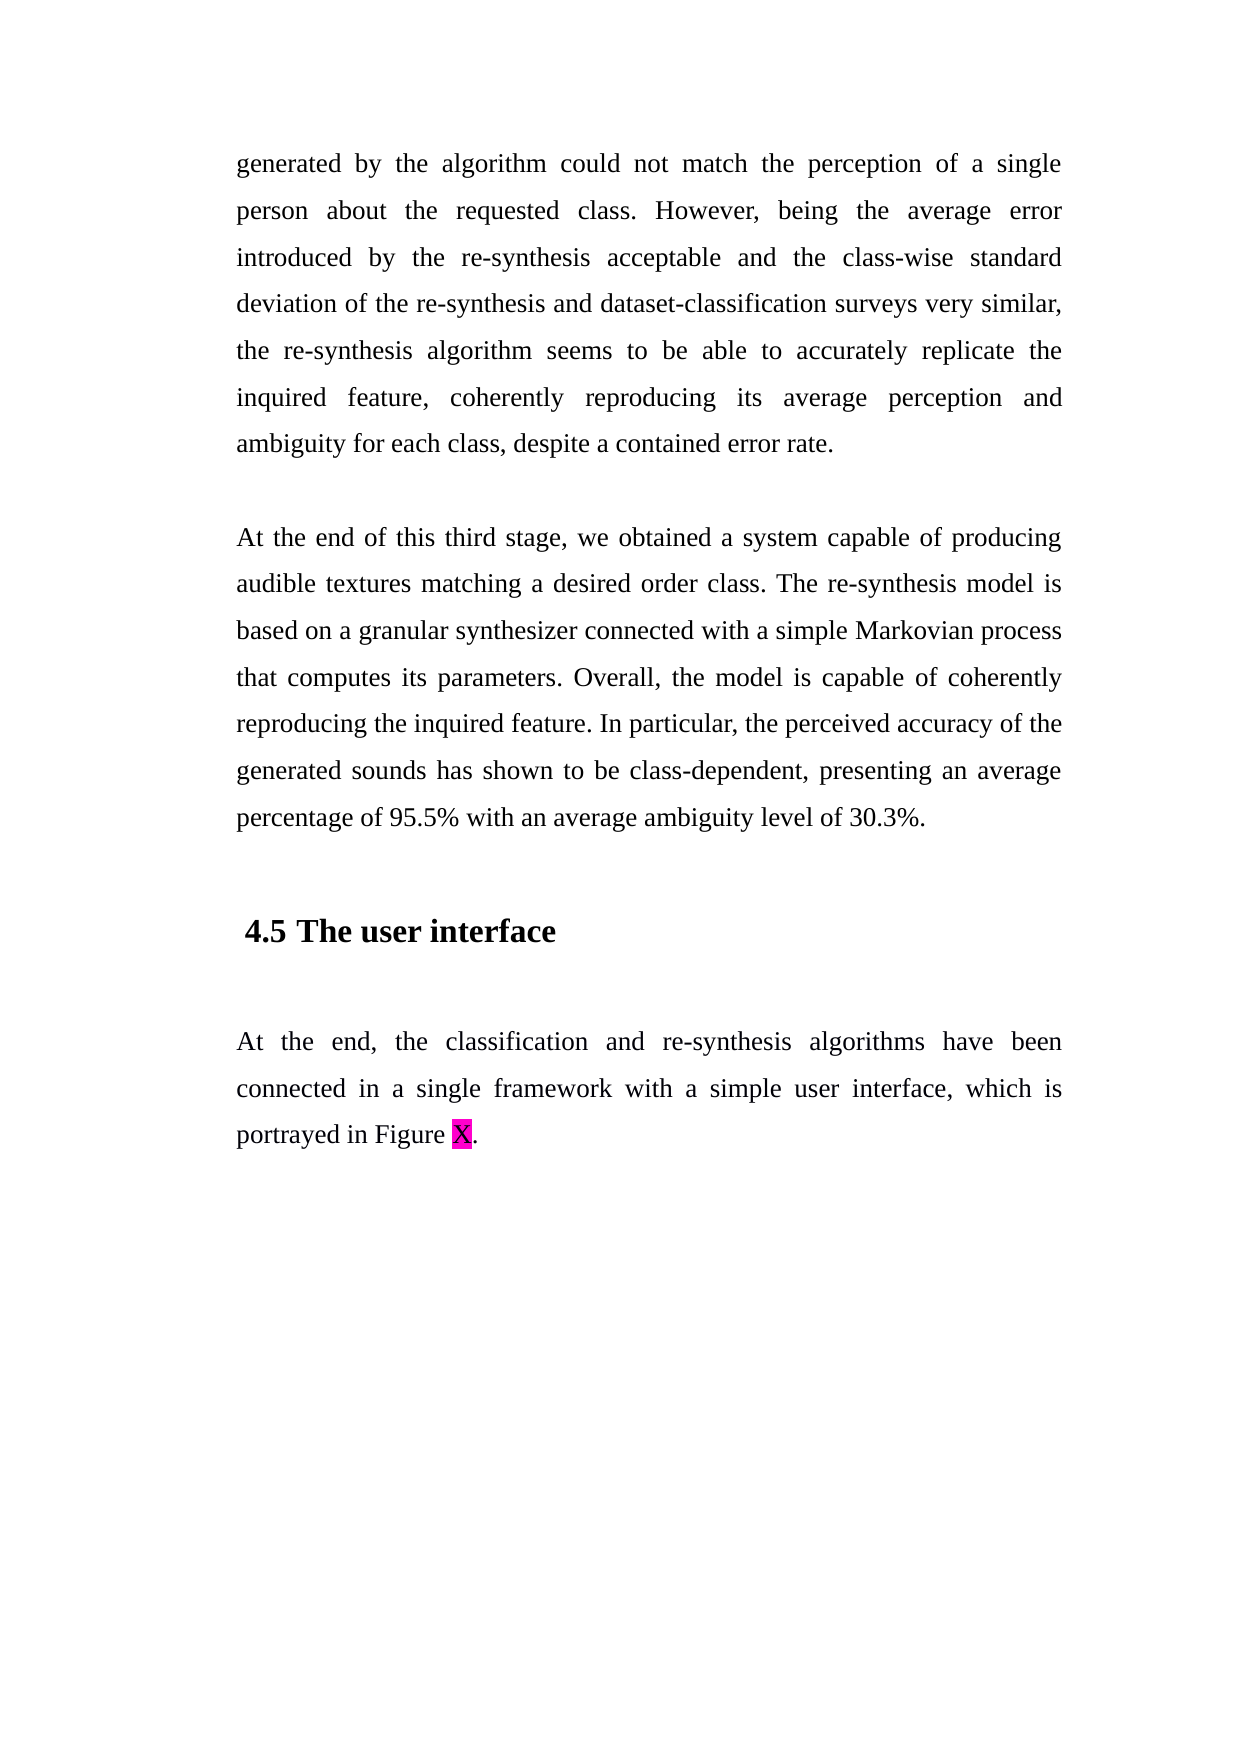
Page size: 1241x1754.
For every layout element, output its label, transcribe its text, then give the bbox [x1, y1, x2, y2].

text At the end of this third stage, we obtained a system capable of producing audible textures matching a desired order class. The re-synthesis model is based on a granular synthesizer connected with a simple Markovian process that computes its parameters. Overall, the model is capable of coherently reproducing the inquired feature. In particular, the perceived accuracy of the generated sounds has shown to be class-dependent, presenting an average percentage of 95.5% with an average ambiguity level of 30.3%. [236, 521, 1063, 832]
text At the end, the classification and re-synthesis algorithms have been connected in a single framework with a simple user interface, which is portrayed in Figure X. [236, 1025, 1063, 1149]
subtitle The user interface [236, 912, 1063, 950]
text generated by the algorithm could not match the perception of a single person about the requested class. However, being the average error introduced by the re-synthesis acceptable and the class-wise standard deviation of the re-synthesis and dataset-classification surveys very similar, the re-synthesis algorithm seems to be able to accurately replicate the inquired feature, coherently reproducing its average perception and ambiguity for each class, despite a contained error rate. [236, 148, 1063, 459]
